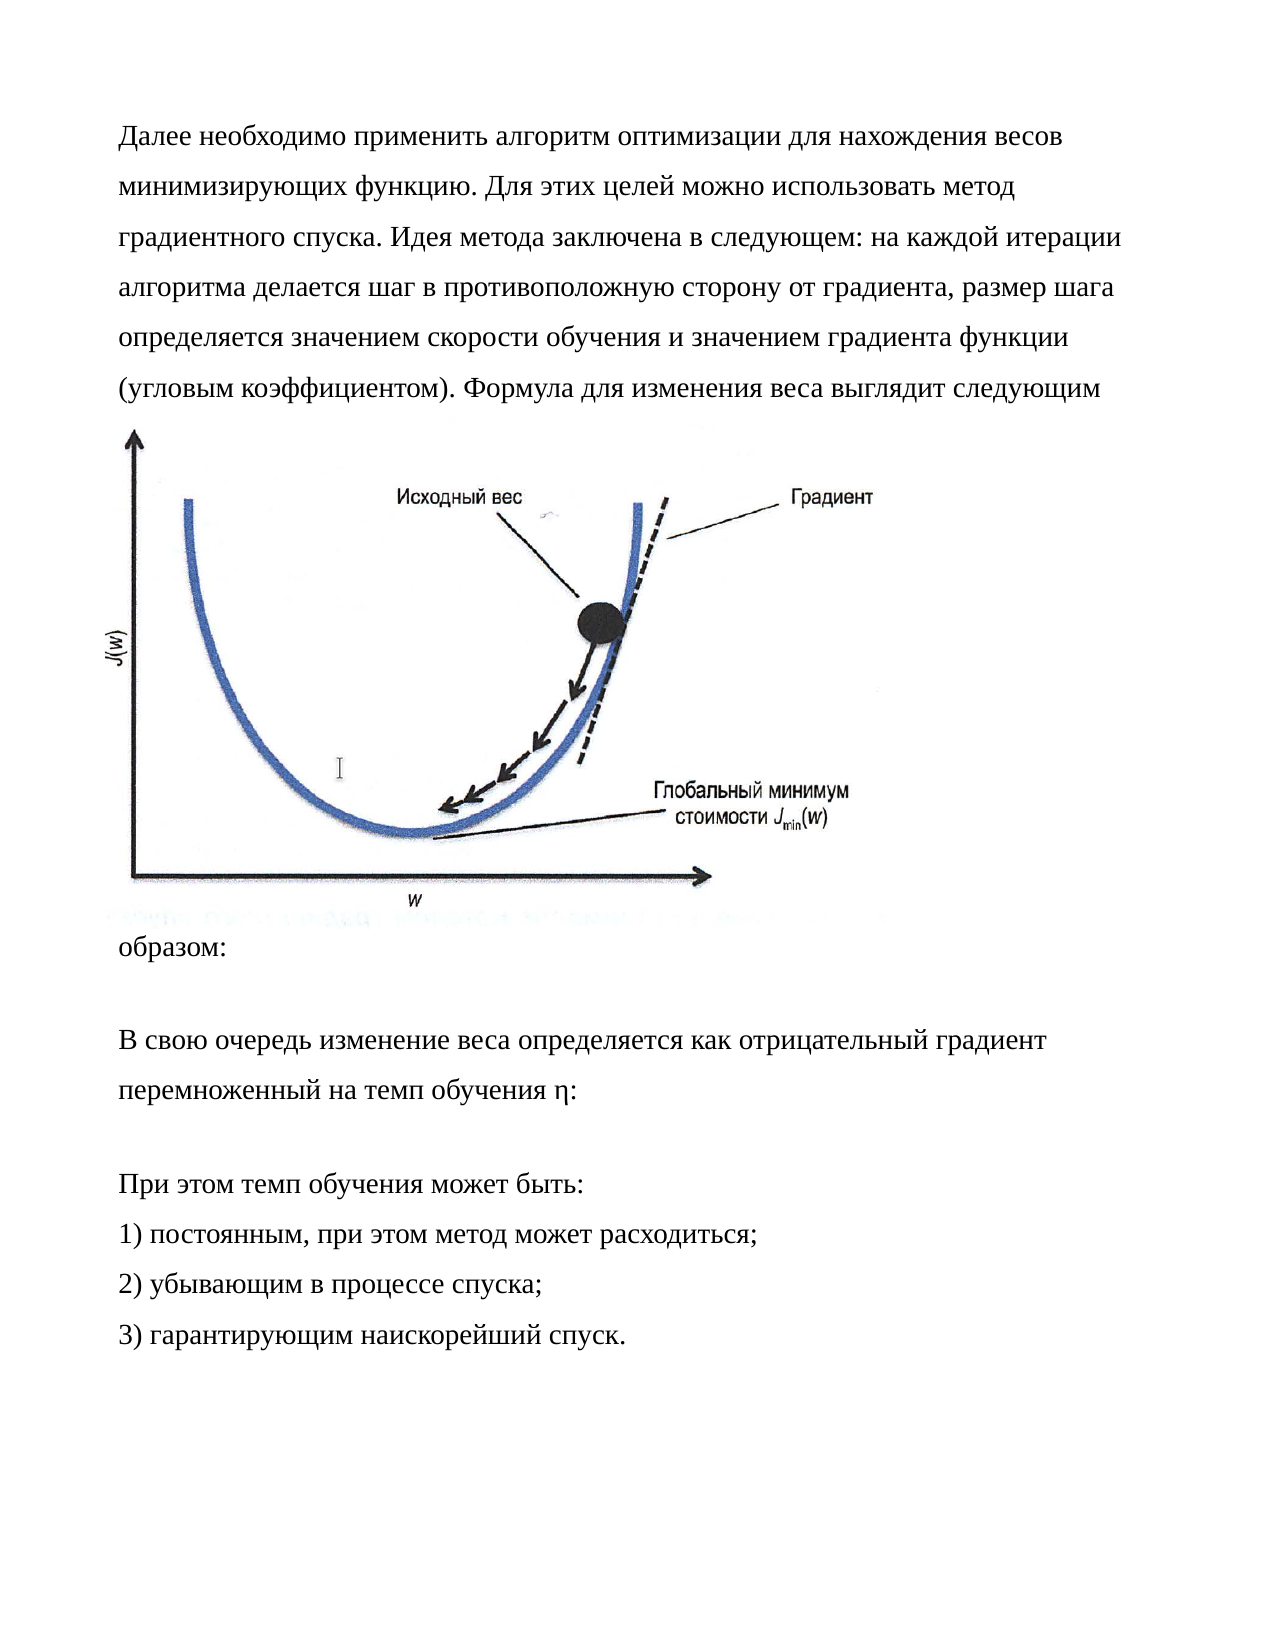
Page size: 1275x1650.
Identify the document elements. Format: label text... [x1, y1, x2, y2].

text 1) постоянным, при этом метод может расходиться; [118, 1216, 1157, 1250]
text 3) гарантирующим наискорейший спуск. [118, 1317, 1157, 1350]
text При этом темп обучения может быть: [118, 1166, 1157, 1199]
text В свою очередь изменение веса определяется как отрицательный градиент перемноженный на темп обучения η: [118, 1022, 1157, 1106]
text 2) убывающим в процессе спуска; [118, 1266, 1157, 1300]
text Далее необходимо применить алгоритм оптимизации для нахождения весов минимизирующих функцию. Для этих целей можно использовать метод градиентного спуска. Идея метода заключена в следующем: на каждой итерации алгоритма делается шаг в противоположную сторону от градиента, размер шага определяется значением скорости обучения и значением градиента функции (угловым коэффициентом). Формула для изменения веса выглядит следующим образом: [118, 118, 1157, 962]
picture [104, 414, 887, 929]
